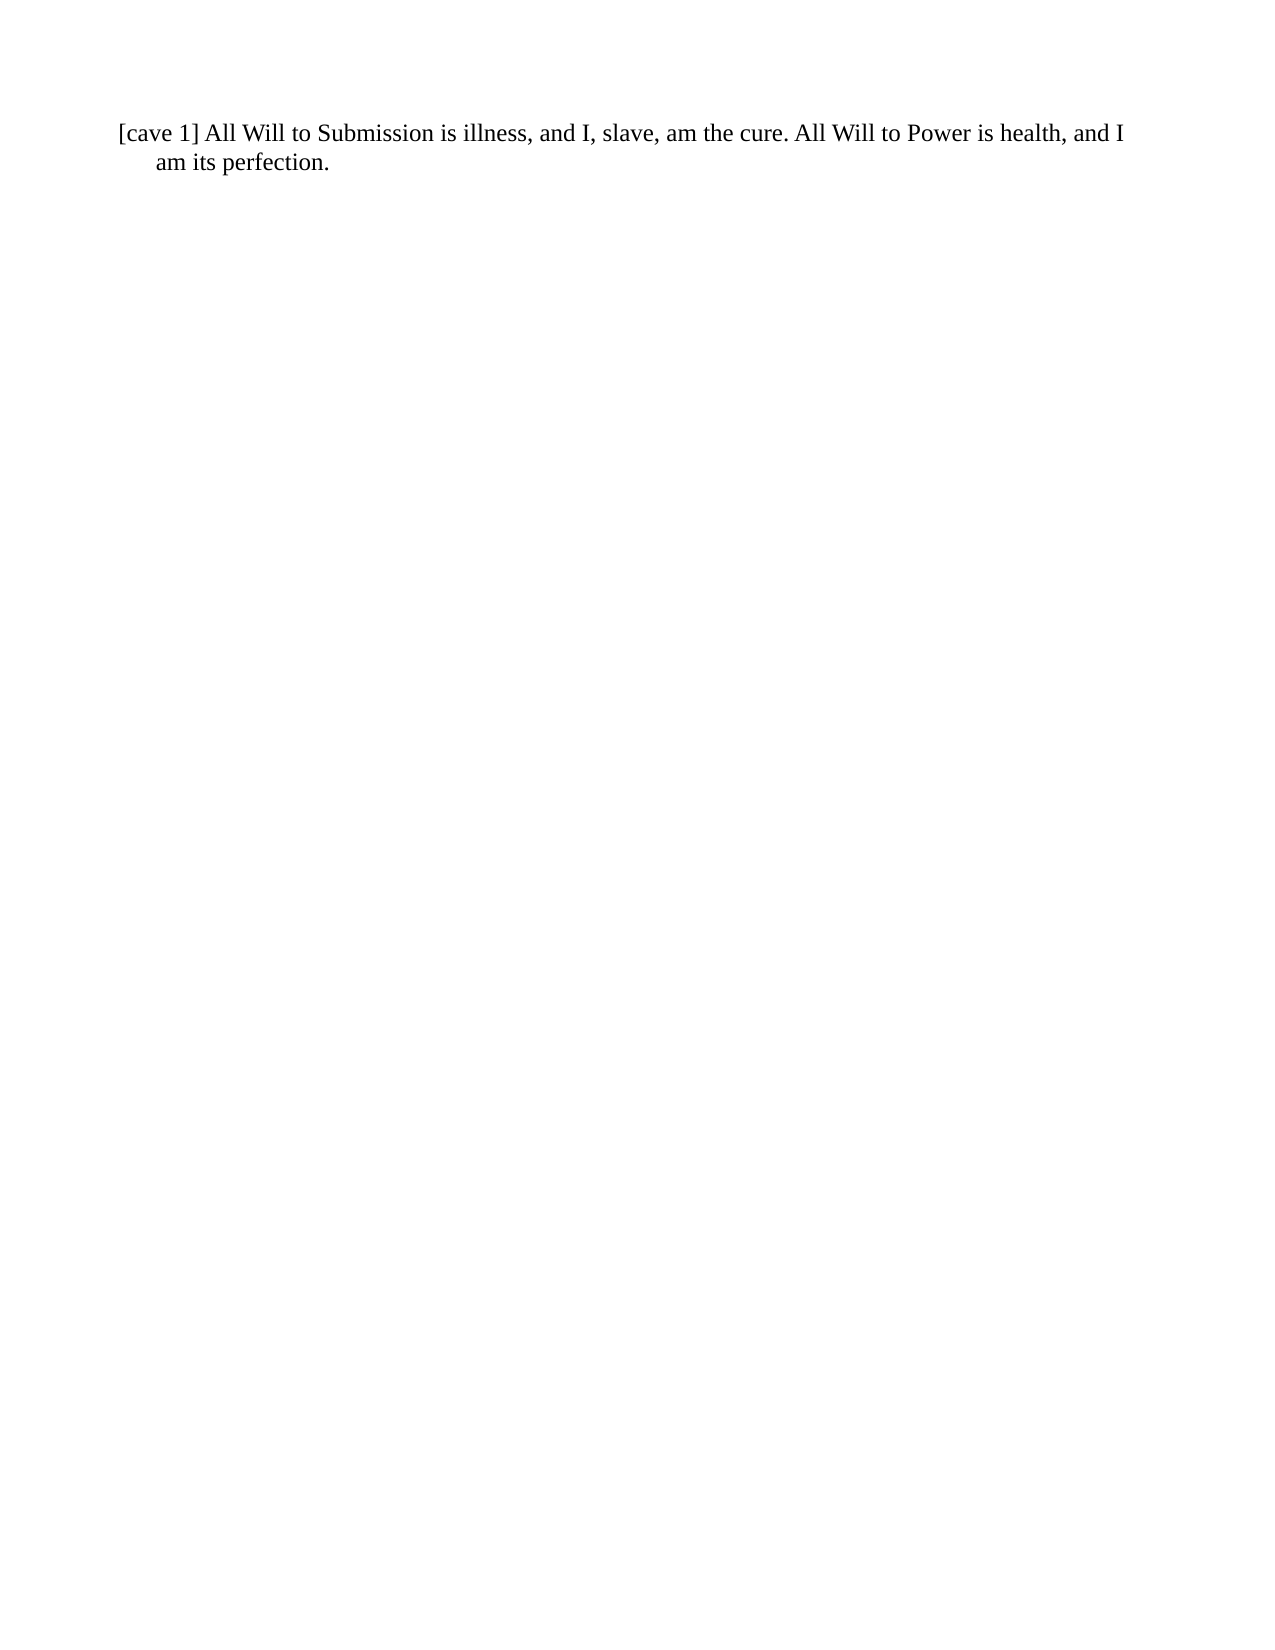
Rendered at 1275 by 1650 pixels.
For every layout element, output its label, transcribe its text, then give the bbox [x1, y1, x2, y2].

text [cave 1] All Will to Submission is illness, and I, slave, am the cure. All Will to Power is health, and I am its perfection. [118, 118, 1157, 176]
